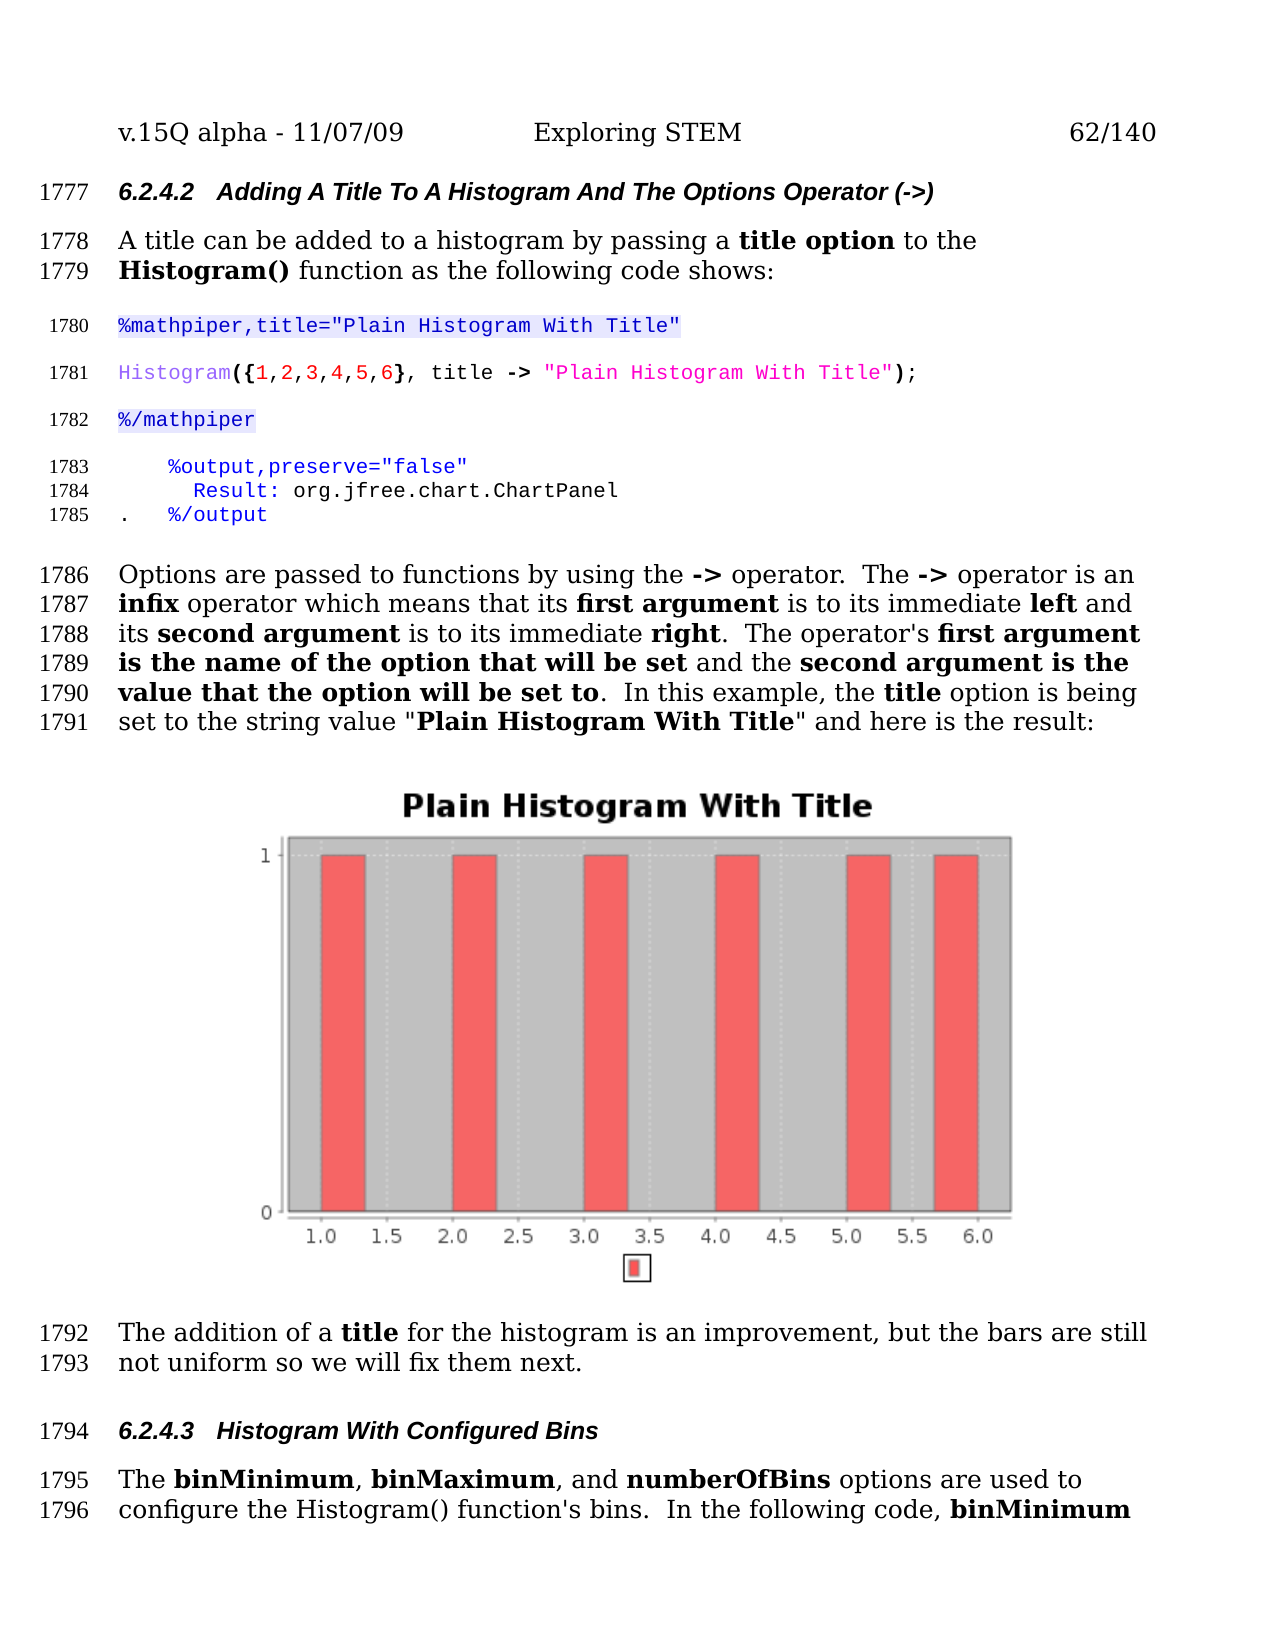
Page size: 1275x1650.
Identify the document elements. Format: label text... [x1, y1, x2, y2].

text %/mathpiper [118, 409, 1157, 433]
text Options are passed to functions by using the -> operator. The -> operator is an infix operator which means that its first argument is to its immediate left and its second argument is to its immediate right. The operator's first argument is the name of the option that will be set and the second argument is the value that the option will be set to. In this example, the title option is being set to the string value "Plain Histogram With Title" and here is the result: [118, 560, 1157, 736]
subtitle Histogram With Configured Bins [118, 1416, 1157, 1444]
text The addition of a title for the histogram is an improvement, but the bars are still not uniform so we will fix them next. [118, 1318, 1157, 1377]
text The binMinimum, binMaximum, and numberOfBins options are used to configure the Histogram() function's bins. In the following code, binMinimum [118, 1465, 1157, 1524]
picture [245, 786, 1030, 1284]
subtitle Adding A Title To A Histogram And The Options Operator (->) [118, 177, 1157, 205]
text %output,preserve="false" [118, 457, 1157, 480]
text . %/output [118, 504, 1157, 527]
text Histogram({1,2,3,4,5,6}, title -> "Plain Histogram With Title"); [118, 362, 1157, 386]
text %mathpiper,title="Plain Histogram With Title" [118, 315, 1157, 338]
text Result: org.jfree.chart.ChartPanel [118, 480, 1157, 504]
text A title can be added to a histogram by passing a title option to the Histogram() function as the following code shows: [118, 226, 1157, 285]
